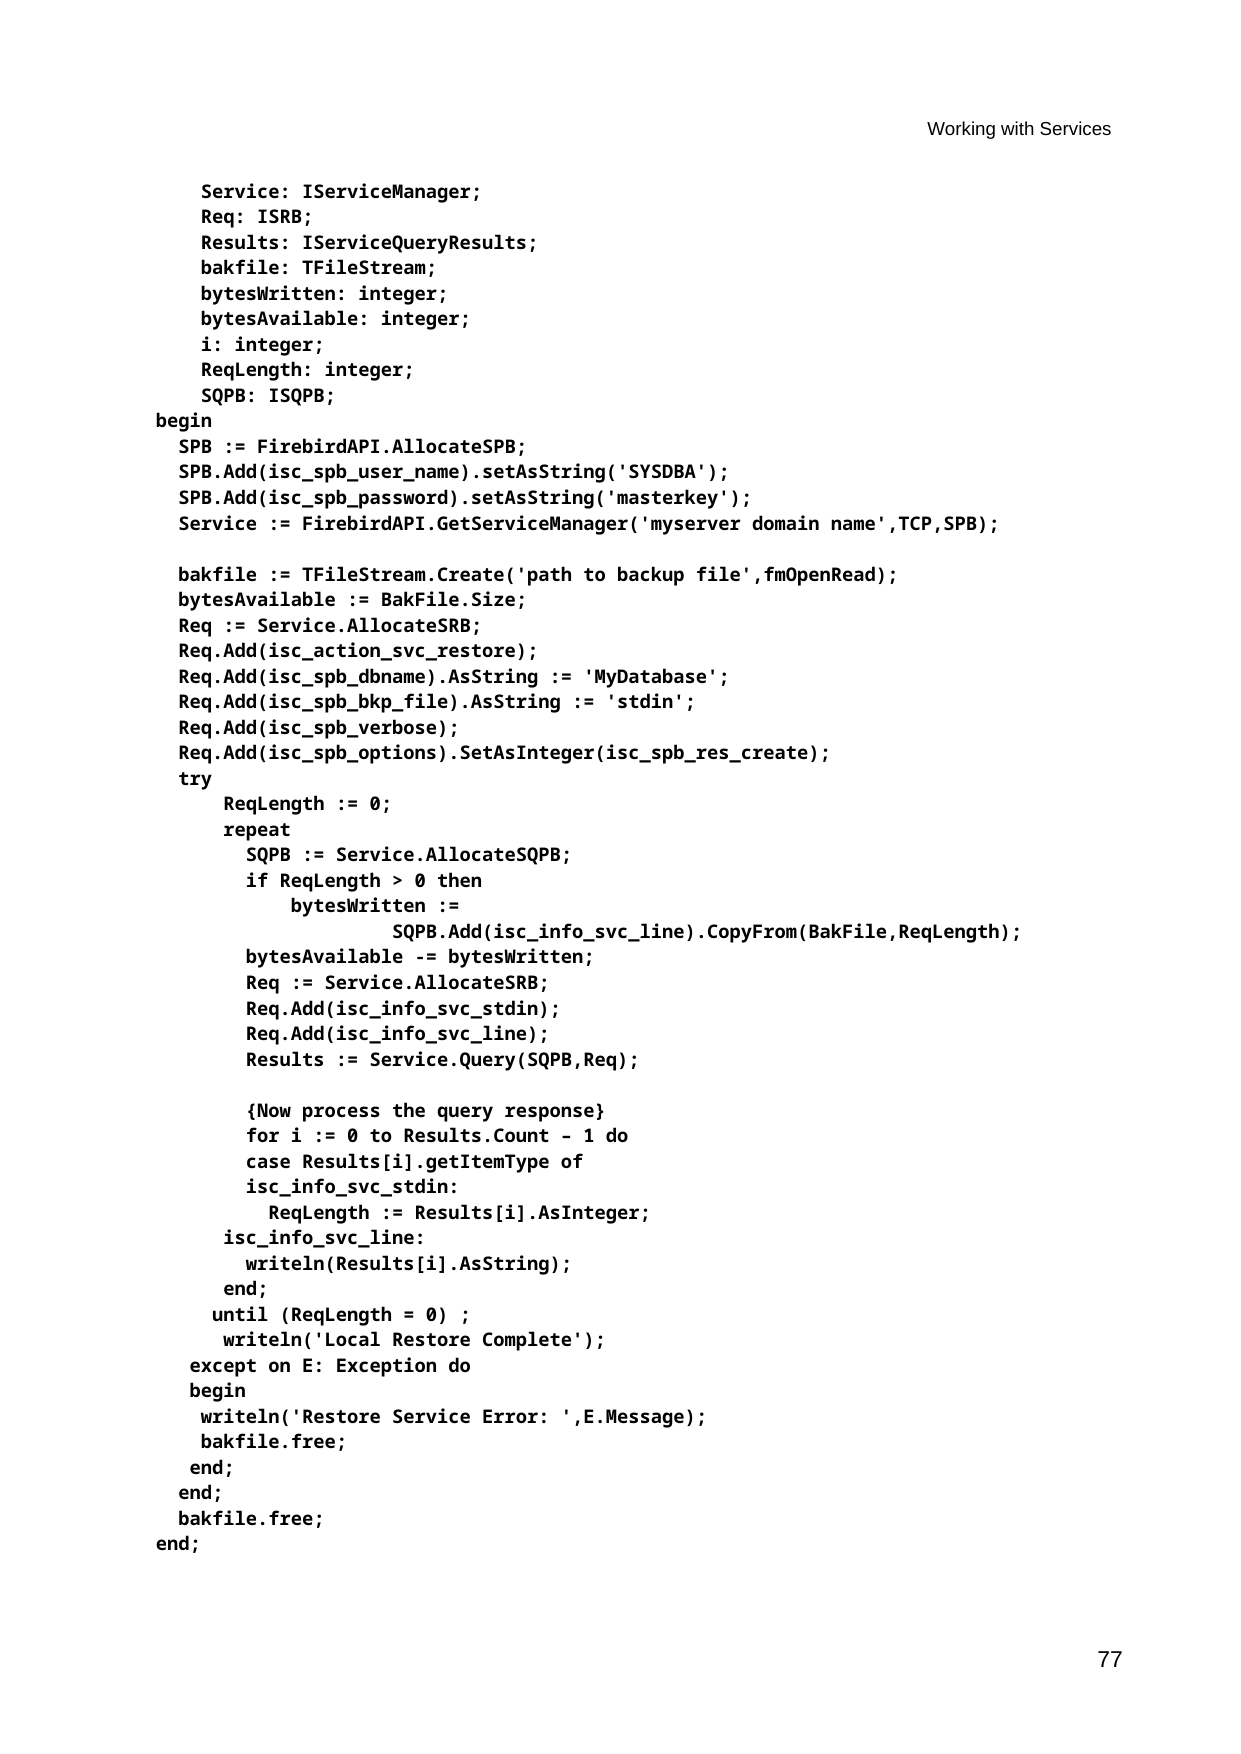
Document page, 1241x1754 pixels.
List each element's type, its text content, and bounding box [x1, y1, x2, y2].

text bytesWritten: integer; [156, 280, 1122, 306]
text SQPB.Add(isc_info_svc_line).CopyFrom(BakFile,ReqLength); [156, 918, 1122, 944]
text repeat [156, 816, 1122, 842]
text bakfile.free; [156, 1429, 1122, 1454]
text for i := 0 to Results.Count – 1 do [156, 1122, 1122, 1148]
text bytesWritten := [156, 893, 1122, 918]
text except on E: Exception do [156, 1352, 1122, 1378]
text writeln('Local Restore Complete'); [156, 1327, 1122, 1352]
text isc_info_svc_stdin: [156, 1173, 1122, 1199]
text writeln('Restore Service Error: ',E.Message); [156, 1403, 1122, 1429]
text bakfile: TFileStream; [156, 255, 1122, 280]
text Req := Service.AllocateSRB; [156, 612, 1122, 637]
text begin [156, 1378, 1122, 1403]
text Req: ISRB; [156, 204, 1122, 229]
text case Results[i].getItemType of [156, 1148, 1122, 1173]
text SPB.Add(isc_spb_user_name).setAsString('SYSDBA'); [156, 459, 1122, 484]
text Service := FirebirdAPI.GetServiceManager('myserver domain name',TCP,SPB); [156, 510, 1122, 535]
text ReqLength := 0; [156, 791, 1122, 816]
text Req.Add(isc_action_svc_restore); [156, 637, 1122, 663]
text Req.Add(isc_info_svc_line); [156, 1020, 1122, 1046]
text end; [156, 1480, 1122, 1505]
text Req.Add(isc_spb_bkp_file).AsString := 'stdin'; [156, 688, 1122, 714]
text bytesAvailable -= bytesWritten; [156, 944, 1122, 969]
text Req.Add(isc_spb_dbname).AsString := 'MyDatabase'; [156, 663, 1122, 688]
text Results := Service.Query(SQPB,Req); [156, 1046, 1122, 1071]
text Req.Add(isc_spb_verbose); [156, 714, 1122, 739]
text writeln(Results[i].AsString); [156, 1250, 1122, 1276]
text Service: IServiceManager; [156, 178, 1122, 204]
text begin [156, 408, 1122, 433]
text end; [156, 1454, 1122, 1480]
text ReqLength := Results[i].AsInteger; [156, 1199, 1122, 1224]
text end; [156, 1276, 1122, 1301]
text Req := Service.AllocateSRB; [156, 969, 1122, 995]
text SPB.Add(isc_spb_password).setAsString('masterkey'); [156, 484, 1122, 510]
text bytesAvailable := BakFile.Size; [156, 586, 1122, 612]
text bakfile := TFileStream.Create('path to backup file',fmOpenRead); [156, 561, 1122, 586]
text until (ReqLength = 0) ; [156, 1301, 1122, 1327]
text Results: IServiceQueryResults; [156, 229, 1122, 255]
text isc_info_svc_line: [156, 1224, 1122, 1250]
text try [156, 765, 1122, 791]
text bytesAvailable: integer; [156, 306, 1122, 331]
text {Now process the query response} [156, 1097, 1122, 1122]
text end; [156, 1531, 1122, 1556]
text bakfile.free; [156, 1505, 1122, 1531]
text SQPB: ISQPB; [156, 382, 1122, 408]
text SPB := FirebirdAPI.AllocateSPB; [156, 433, 1122, 459]
text Req.Add(isc_info_svc_stdin); [156, 995, 1122, 1020]
text i: integer; [156, 331, 1122, 357]
text Req.Add(isc_spb_options).SetAsInteger(isc_spb_res_create); [156, 739, 1122, 765]
text if ReqLength > 0 then [156, 867, 1122, 893]
text SQPB := Service.AllocateSQPB; [156, 842, 1122, 867]
text ReqLength: integer; [156, 357, 1122, 382]
